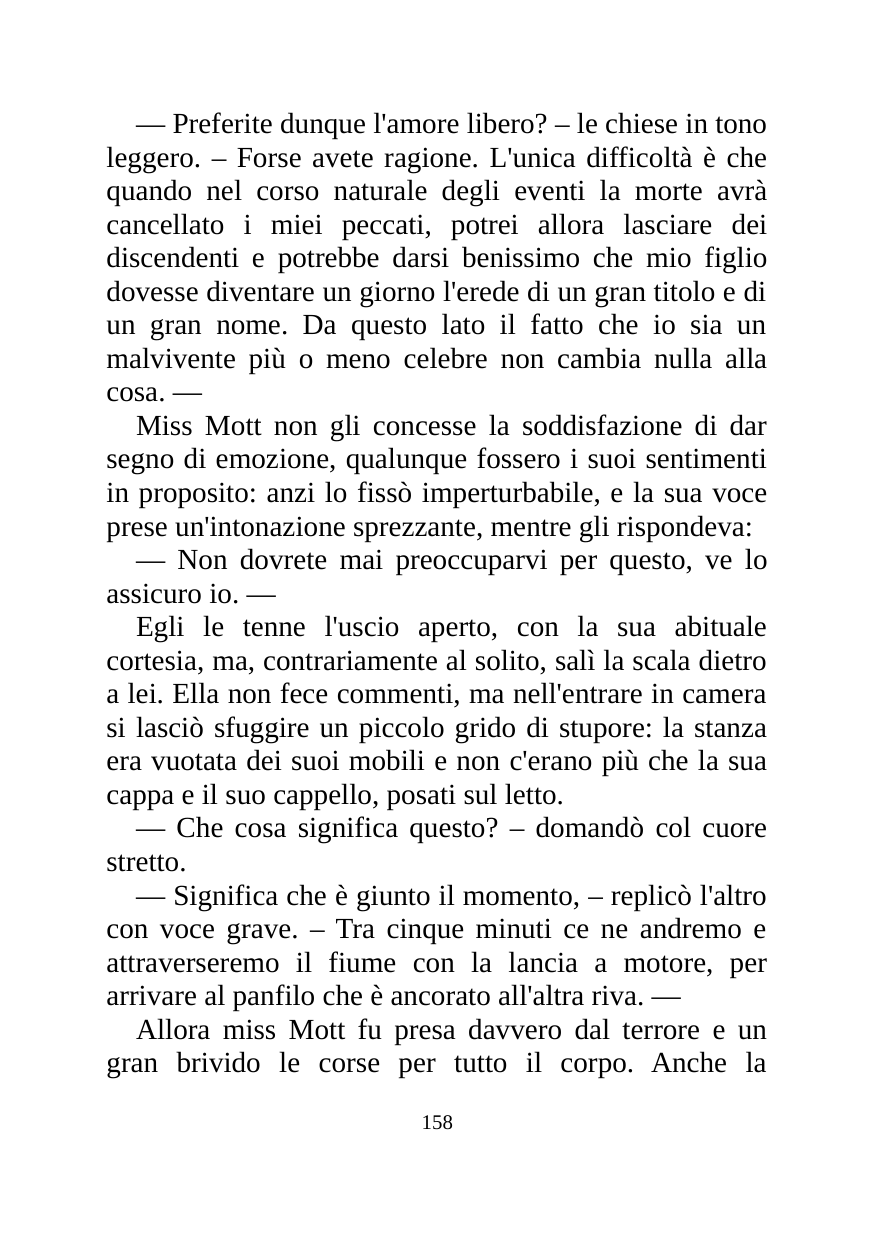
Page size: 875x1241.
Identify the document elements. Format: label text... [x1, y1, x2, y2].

text — Che cosa significa questo? – domandò col cuore stretto. [106, 811, 768, 878]
text — Non dovrete mai preoccuparvi per questo, ve lo assicuro io. — [106, 542, 768, 609]
text Egli le tenne l'uscio aperto, con la sua abituale cortesia, ma, contrariamente al solito, salì la scala dietro a lei. Ella non fece commenti, ma nell'entrare in camera si lasciò sfuggire un piccolo grido di stupore: la stanza era vuotata dei suoi mobili e non c'erano più che la sua cappa e il suo cappello, posati sul letto. [106, 609, 768, 811]
text Allora miss Mott fu presa davvero dal terrore e un gran brivido le corse per tutto il corpo. Anche la [106, 1012, 768, 1079]
text Miss Mott non gli concesse la soddisfazione di dar segno di emozione, qualunque fossero i suoi sentimenti in proposito: anzi lo fissò imperturbabile, e la sua voce prese un'intonazione sprezzante, mentre gli rispondeva: [106, 408, 768, 542]
text — Preferite dunque l'amore libero? – le chiese in tono leggero. – Forse avete ragione. L'unica difficoltà è che quando nel corso naturale degli eventi la morte avrà cancellato i miei peccati, potrei allora lasciare dei discendenti e potrebbe darsi benissimo che mio figlio dovesse diventare un giorno l'erede di un gran titolo e di un gran nome. Da questo lato il fatto che io sia un malvivente più o meno celebre non cambia nulla alla cosa. — [106, 106, 768, 408]
text — Significa che è giunto il momento, – replicò l'altro con voce grave. – Tra cinque minuti ce ne andremo e attraverseremo il fiume con la lancia a motore, per arrivare al panfilo che è ancorato all'altra riva. — [106, 878, 768, 1012]
